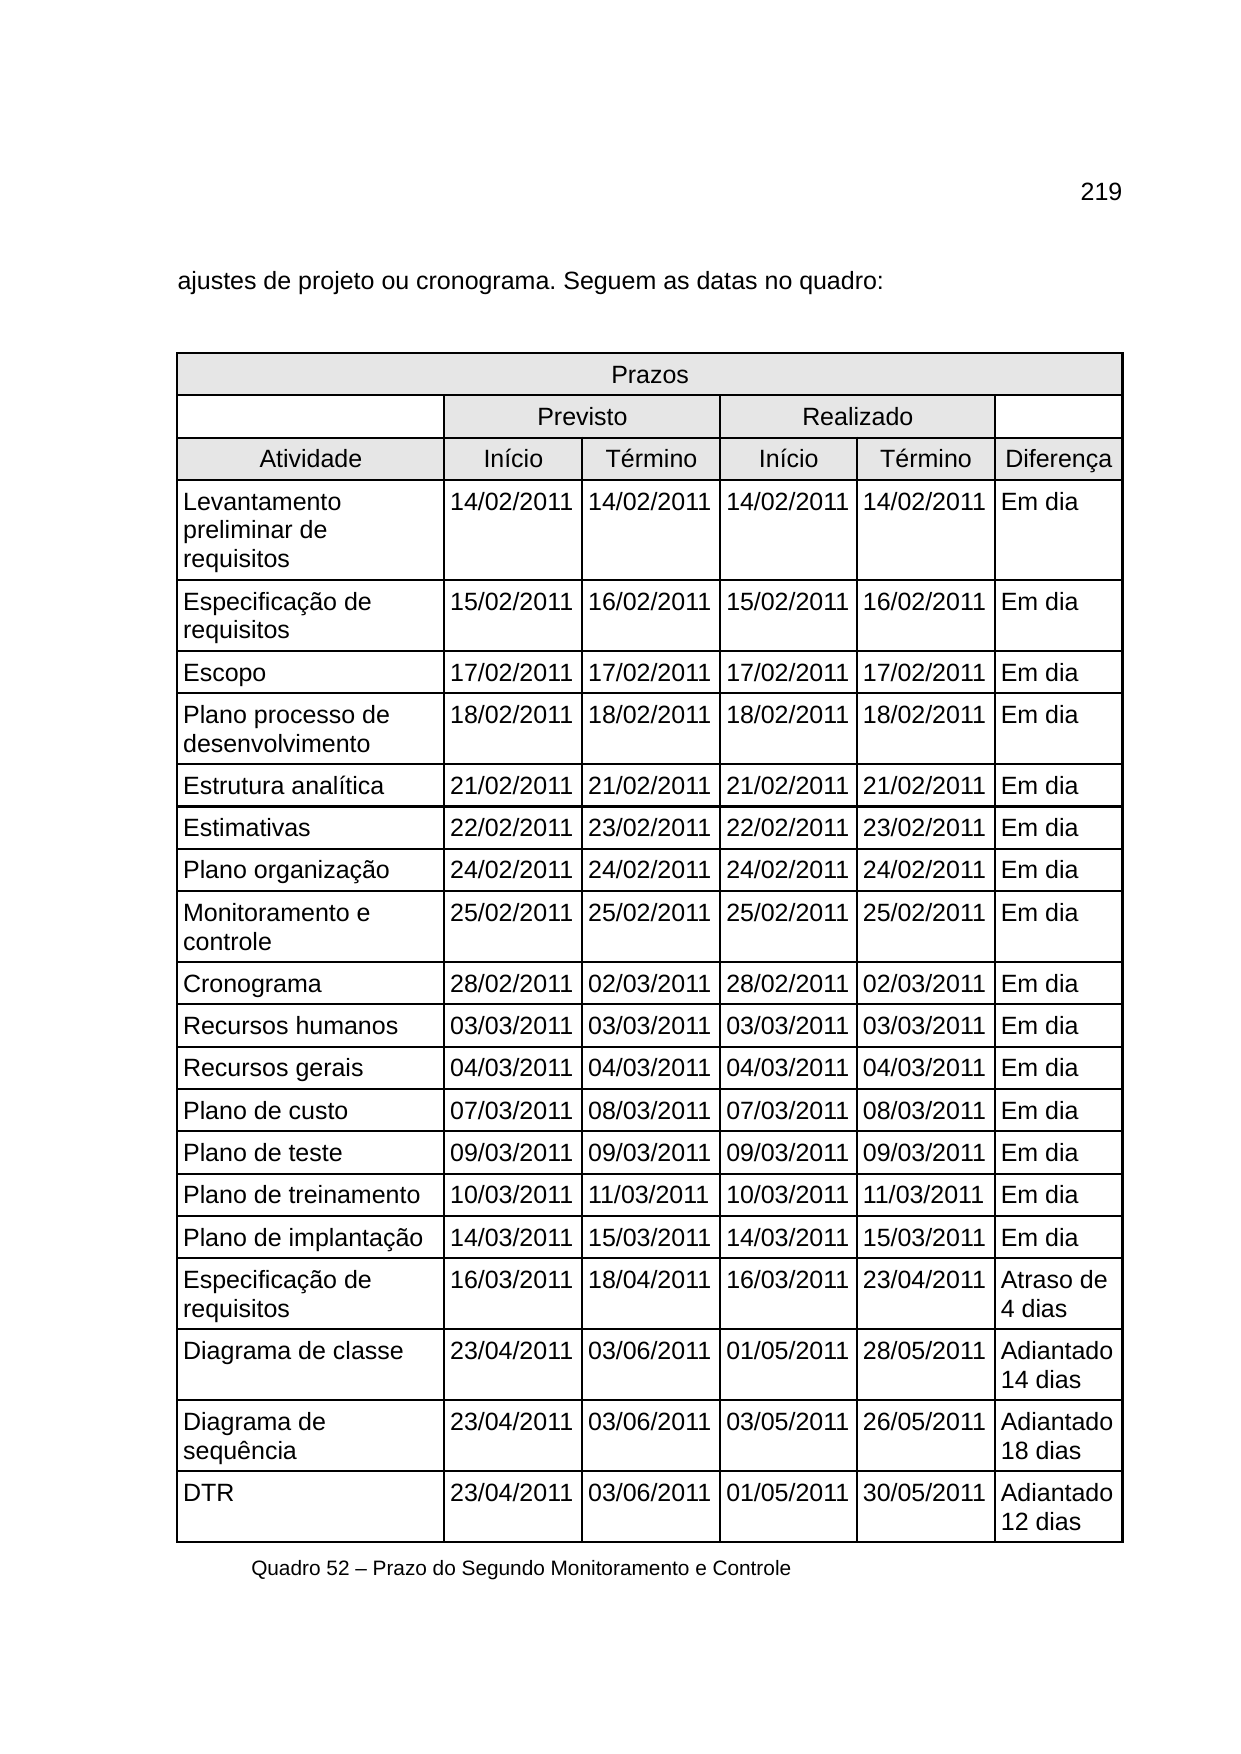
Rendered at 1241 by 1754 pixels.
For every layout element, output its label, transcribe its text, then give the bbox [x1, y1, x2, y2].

table_cell 21/02/2011 [721, 765, 856, 805]
table_cell 14/02/2011 [721, 481, 856, 579]
table_cell 04/03/2011 [721, 1048, 856, 1088]
table_cell 09/03/2011 [445, 1132, 581, 1172]
table_cell 03/03/2011 [858, 1005, 994, 1046]
table_cell 21/02/2011 [858, 765, 994, 805]
table_cell 04/03/2011 [445, 1048, 581, 1088]
table_cell 24/02/2011 [445, 850, 581, 890]
table_cell 18/02/2011 [445, 694, 581, 763]
table_cell 28/02/2011 [445, 963, 581, 1003]
table_cell Levantamento preliminar de requisitos [178, 481, 443, 579]
table_cell 17/02/2011 [445, 652, 581, 692]
table_cell Recursos humanos [178, 1005, 443, 1046]
table_cell Realizado [721, 396, 994, 437]
table_cell 15/03/2011 [858, 1217, 994, 1257]
table_cell Início [445, 439, 581, 479]
table_cell 23/04/2011 [445, 1330, 581, 1399]
table_cell 04/03/2011 [583, 1048, 719, 1088]
table_cell 23/02/2011 [583, 808, 719, 848]
table_cell Em dia [996, 765, 1121, 805]
table_cell DTR [178, 1472, 443, 1541]
table_cell Diagrama de sequência [178, 1401, 443, 1470]
table_cell 09/03/2011 [858, 1132, 994, 1172]
table_cell Estrutura analítica [178, 765, 443, 805]
table_cell Recursos gerais [178, 1048, 443, 1088]
table_cell Atraso de 4 dias [996, 1259, 1121, 1328]
table_cell Término [583, 439, 719, 479]
table_cell 08/03/2011 [858, 1090, 994, 1130]
table_cell Plano organização [178, 850, 443, 890]
table_cell Em dia [996, 1217, 1121, 1257]
table_cell 26/05/2011 [858, 1401, 994, 1470]
table_cell 10/03/2011 [721, 1175, 856, 1215]
text ajustes de projeto ou cronograma. Seguem as datas no quadro: [177, 266, 1122, 294]
table_cell 04/03/2011 [858, 1048, 994, 1088]
table_cell 21/02/2011 [445, 765, 581, 805]
table_cell 21/02/2011 [583, 765, 719, 805]
table_cell 14/02/2011 [583, 481, 719, 579]
table_cell Em dia [996, 1005, 1121, 1046]
table_cell 25/02/2011 [445, 892, 581, 961]
table_cell Adiantado 12 dias [996, 1472, 1121, 1541]
table_cell 28/05/2011 [858, 1330, 994, 1399]
table_cell 24/02/2011 [583, 850, 719, 890]
table_cell 16/03/2011 [445, 1259, 581, 1328]
table_cell Plano de implantação [178, 1217, 443, 1257]
table_cell 03/03/2011 [445, 1005, 581, 1046]
table_cell Em dia [996, 963, 1121, 1003]
table_cell Escopo [178, 652, 443, 692]
table_cell 23/04/2011 [445, 1401, 581, 1470]
table_cell 18/02/2011 [721, 694, 856, 763]
table_cell Cronograma [178, 963, 443, 1003]
table_cell 22/02/2011 [445, 808, 581, 848]
table_cell Especificação de requisitos [178, 1259, 443, 1328]
table_cell Atividade [178, 439, 443, 479]
table_cell Início [721, 439, 856, 479]
table_cell Em dia [996, 1048, 1121, 1088]
table_cell 17/02/2011 [721, 652, 856, 692]
table_cell Em dia [996, 581, 1121, 650]
table_cell Adiantado 18 dias [996, 1401, 1121, 1470]
table_cell 28/02/2011 [721, 963, 856, 1003]
table_cell 25/02/2011 [583, 892, 719, 961]
table_cell 03/06/2011 [583, 1401, 719, 1470]
table_cell 07/03/2011 [445, 1090, 581, 1130]
table_cell 23/04/2011 [445, 1472, 581, 1541]
table_cell 23/02/2011 [858, 808, 994, 848]
table_header Prazos [178, 354, 1121, 394]
table_cell Monitoramento e controle [178, 892, 443, 961]
table_cell Em dia [996, 808, 1121, 848]
table_cell 24/02/2011 [721, 850, 856, 890]
text Quadro 52 – Prazo do Segundo Monitoramento e Controle [177, 1556, 1122, 1580]
table_cell 10/03/2011 [445, 1175, 581, 1215]
table_cell [178, 396, 443, 437]
table_cell Previsto [445, 396, 719, 437]
table_cell Em dia [996, 1132, 1121, 1172]
table_cell 01/05/2011 [721, 1330, 856, 1399]
table_cell 23/04/2011 [858, 1259, 994, 1328]
table_cell 16/02/2011 [858, 581, 994, 650]
table_cell 15/02/2011 [721, 581, 856, 650]
table_cell Adiantado 14 dias [996, 1330, 1121, 1399]
table_cell Plano de teste [178, 1132, 443, 1172]
table_cell 16/02/2011 [583, 581, 719, 650]
table_cell 25/02/2011 [721, 892, 856, 961]
table_cell 22/02/2011 [721, 808, 856, 848]
table_cell 14/03/2011 [445, 1217, 581, 1257]
table_cell Plano processo de desenvolvimento [178, 694, 443, 763]
table_cell Diferença [996, 439, 1121, 479]
table_cell 11/03/2011 [858, 1175, 994, 1215]
table_cell 14/02/2011 [445, 481, 581, 579]
table_cell 08/03/2011 [583, 1090, 719, 1130]
table_cell [996, 396, 1121, 437]
table_cell 25/02/2011 [858, 892, 994, 961]
table_cell 03/05/2011 [721, 1401, 856, 1470]
table_cell Em dia [996, 481, 1121, 579]
table_cell Em dia [996, 850, 1121, 890]
table_cell 15/03/2011 [583, 1217, 719, 1257]
table_cell 03/06/2011 [583, 1472, 719, 1541]
table_cell 03/03/2011 [721, 1005, 856, 1046]
table_cell Plano de custo [178, 1090, 443, 1130]
table_cell 18/04/2011 [583, 1259, 719, 1328]
table_cell Estimativas [178, 808, 443, 848]
table_cell 02/03/2011 [858, 963, 994, 1003]
table_cell 07/03/2011 [721, 1090, 856, 1130]
table_cell Diagrama de classe [178, 1330, 443, 1399]
table_cell 24/02/2011 [858, 850, 994, 890]
table_cell Especificação de requisitos [178, 581, 443, 650]
table_cell 17/02/2011 [583, 652, 719, 692]
table_cell 16/03/2011 [721, 1259, 856, 1328]
table_cell 17/02/2011 [858, 652, 994, 692]
table_cell 01/05/2011 [721, 1472, 856, 1541]
table_cell 02/03/2011 [583, 963, 719, 1003]
table_cell 03/06/2011 [583, 1330, 719, 1399]
table_cell 11/03/2011 [583, 1175, 719, 1215]
table_cell Em dia [996, 652, 1121, 692]
table_cell 30/05/2011 [858, 1472, 994, 1541]
table_cell Término [858, 439, 994, 479]
table_cell Em dia [996, 1090, 1121, 1130]
table_cell Em dia [996, 1175, 1121, 1215]
table_cell 14/02/2011 [858, 481, 994, 579]
table_cell 18/02/2011 [858, 694, 994, 763]
table_cell 09/03/2011 [583, 1132, 719, 1172]
table_cell 14/03/2011 [721, 1217, 856, 1257]
table_cell Em dia [996, 694, 1121, 763]
table_cell Em dia [996, 892, 1121, 961]
table_cell 18/02/2011 [583, 694, 719, 763]
table_cell 15/02/2011 [445, 581, 581, 650]
table_cell 09/03/2011 [721, 1132, 856, 1172]
table_cell 03/03/2011 [583, 1005, 719, 1046]
table_cell Plano de treinamento [178, 1175, 443, 1215]
